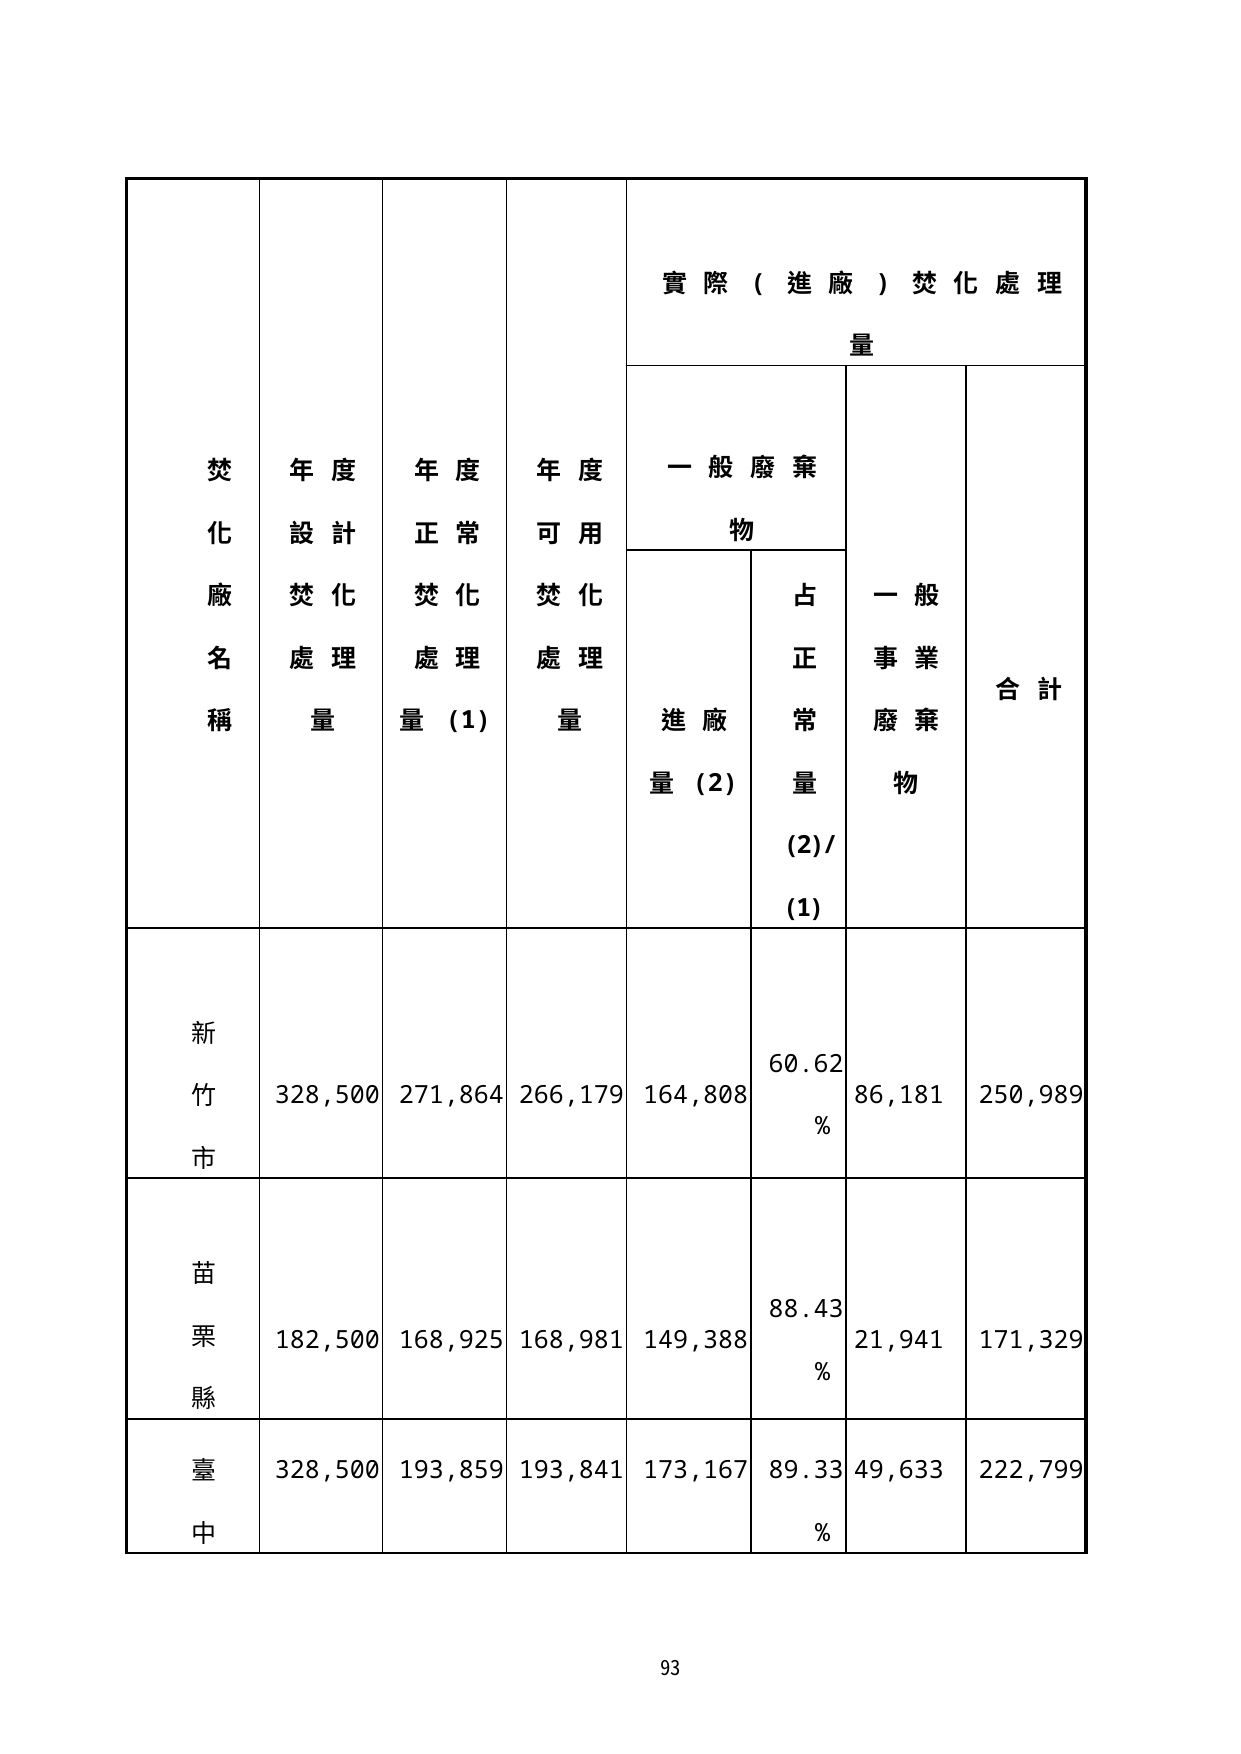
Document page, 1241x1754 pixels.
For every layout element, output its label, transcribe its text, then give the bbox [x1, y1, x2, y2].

table_cell 250,989 [967, 929, 1084, 1177]
table_cell 193,841 [507, 1420, 626, 1552]
table_cell 328,500 [260, 929, 382, 1177]
table_cell 臺中 [128, 1420, 259, 1552]
table_cell 新竹市 [128, 929, 259, 1177]
table_cell 合計 [967, 366, 1084, 927]
table_header 年度可用焚化處理量 [507, 180, 626, 927]
table_cell 182,500 [260, 1179, 382, 1418]
table_cell 一般事業廢棄物 [847, 366, 965, 927]
table_header 年度設計焚化處理量 [260, 180, 382, 927]
table_header 年度正常焚化處理量(1) [383, 180, 506, 927]
table_cell 49,633 [847, 1420, 965, 1552]
table_cell 193,859 [383, 1420, 506, 1552]
table_cell 222,799 [967, 1420, 1084, 1552]
table_cell 89.33% [752, 1420, 845, 1552]
table_cell 168,925 [383, 1179, 506, 1418]
table_cell 271,864 [383, 929, 506, 1177]
table_header 實際(進廠)焚化處理量 [627, 180, 1084, 365]
table_cell 苗栗縣 [128, 1179, 259, 1418]
table_cell 328,500 [260, 1420, 382, 1552]
table_cell 266,179 [507, 929, 626, 1177]
table_cell 60.62% [752, 929, 845, 1177]
table_cell 占正常量(2)/(1) [752, 551, 845, 927]
table_cell 168,981 [507, 1179, 626, 1418]
table_cell 88.43% [752, 1179, 845, 1418]
table_cell 21,941 [847, 1179, 965, 1418]
table_cell 164,808 [627, 929, 750, 1177]
table_cell 86,181 [847, 929, 965, 1177]
table_cell 一般廢棄物 [627, 366, 845, 549]
table_header 焚化廠名稱 [128, 180, 259, 927]
table_cell 149,388 [627, 1179, 750, 1418]
table_cell 173,167 [627, 1420, 750, 1552]
table_cell 進廠量(2) [627, 551, 750, 927]
table_cell 171,329 [967, 1179, 1084, 1418]
